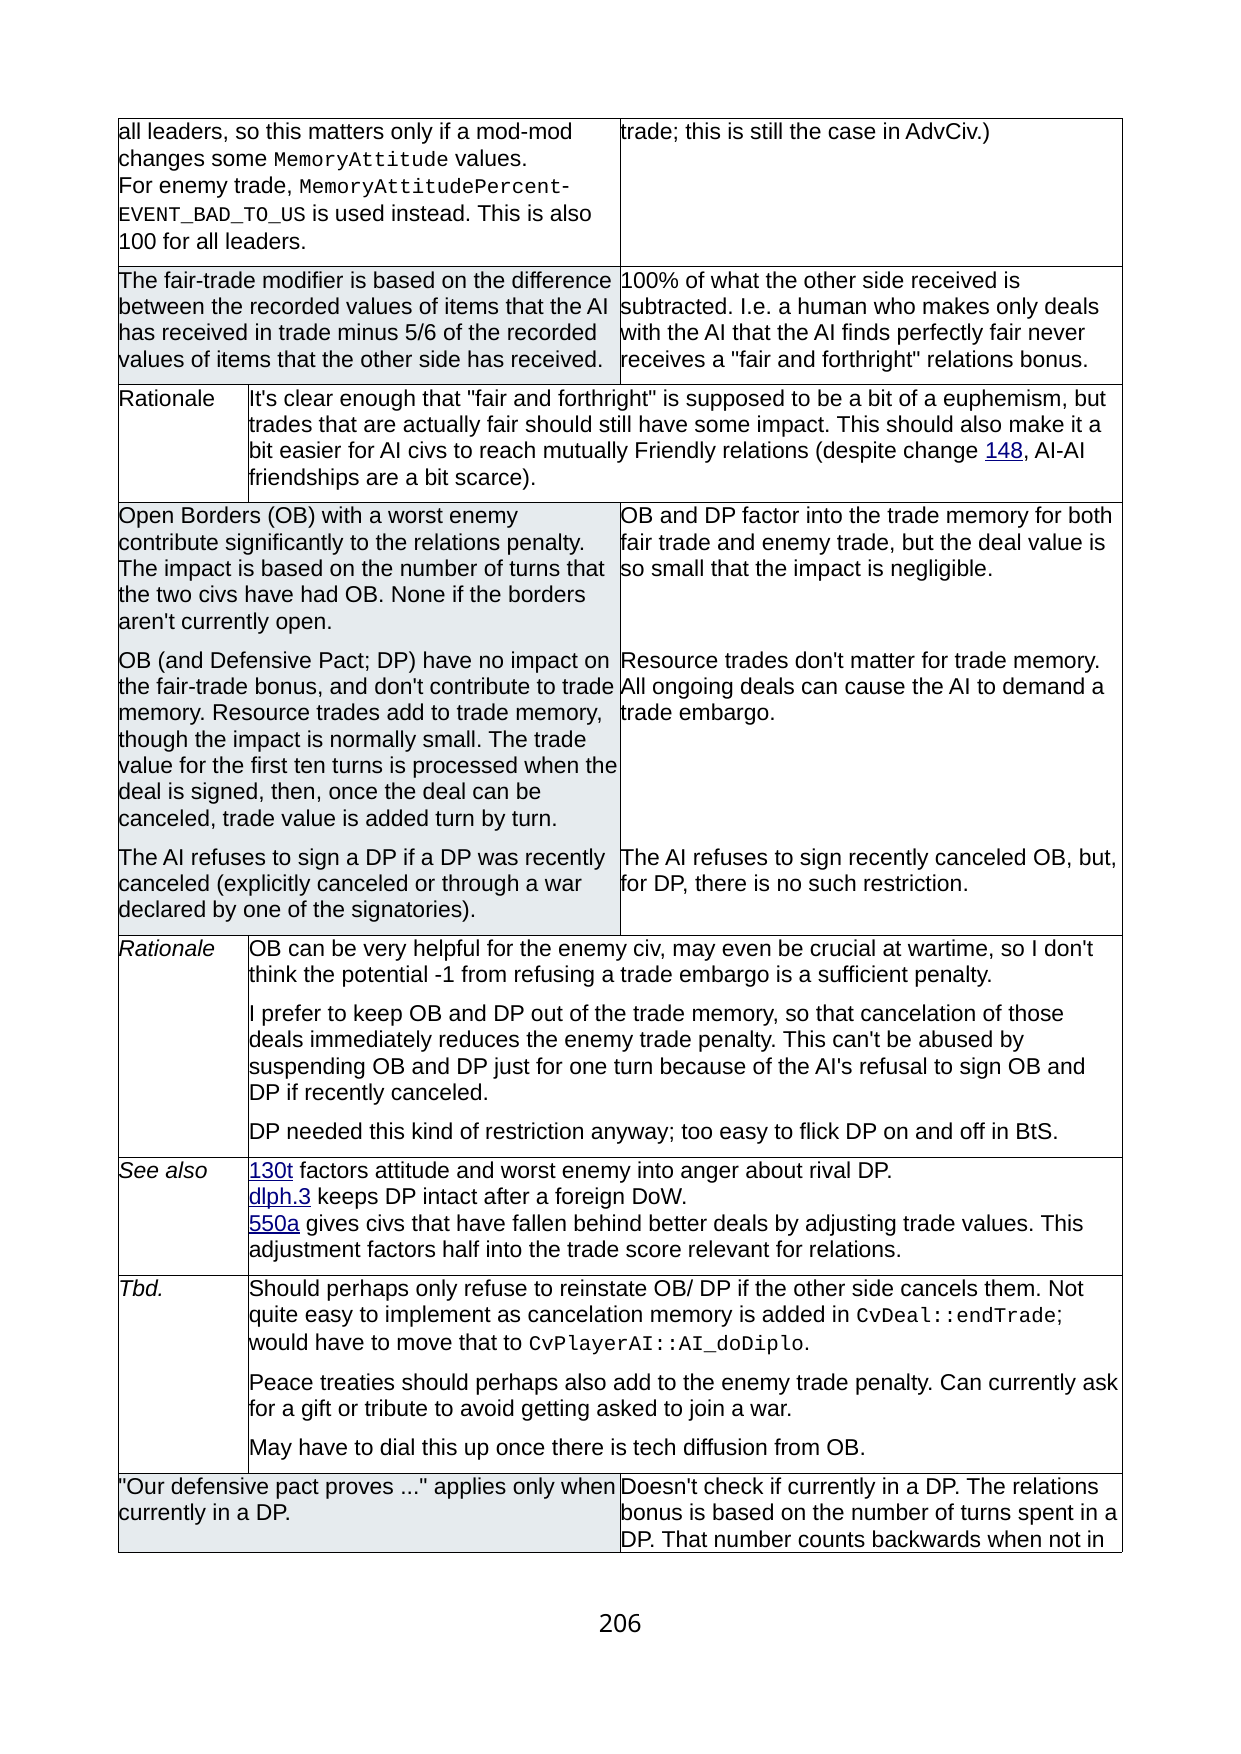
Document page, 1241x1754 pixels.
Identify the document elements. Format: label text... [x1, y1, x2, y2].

table_cell OB can be very helpful for the enemy civ, may even be crucial at wartime, so I don't think the potential -1 from refusing a trade embargo is a sufficient penalty. I prefer to keep OB and DP out of the trade memory, so that cancelation of those deals immediately reduces the enemy trade penalty. This can't be abused by suspending OB and DP just for one turn because of the AI's refusal to sign OB and DP if recently canceled. DP needed this kind of restriction anyway; too easy to flick DP on and off in BtS. [249, 936, 1122, 1157]
table_cell See also [119, 1158, 248, 1274]
table_cell It's clear enough that "fair and forthright" is supposed to be a bit of a euphemism, but trades that are actually fair should still have some impact. This should also make it a bit easier for AI civs to reach mutually Friendly relations (despite change 148, AI-AI friendships are a bit scarce). [249, 385, 1122, 502]
table_cell Should perhaps only refuse to reinstate OB/ DP if the other side cancels them. Not quite easy to implement as cancelation memory is added in CvDeal::endTrade; would have to move that to CvPlayerAI::AI_doDiplo. Peace treaties should perhaps also add to the enemy trade penalty. Can currently ask for a gift or tribute to avoid getting asked to join a war. May have to dial this up once there is tech diffusion from OB. [249, 1276, 1122, 1473]
table_cell 100% of what the other side received is subtracted. I.e. a human who makes only deals with the AI that the AI finds perfectly fair never receives a "fair and forthright" relations bonus. [621, 267, 1122, 384]
table_cell 130t factors attitude and worst enemy into anger about rival DP. dlph.3 keeps DP intact after a foreign DoW. 550a gives civs that have fallen behind better deals by adjusting trade values. This adjustment factors half into the trade score relevant for relations. [249, 1158, 1122, 1274]
table_cell Tbd. [119, 1276, 248, 1473]
table_cell "Our defensive pact proves ..." applies only when currently in a DP. [119, 1474, 620, 1552]
table_cell The fair-trade modifier is based on the difference between the recorded values of items that the AI has received in trade minus 5/6 of the recorded values of items that the other side has received. [119, 267, 620, 384]
table_cell Rationale [119, 936, 248, 1157]
table_cell all leaders, so this matters only if a mod-mod changes some MemoryAttitude values. For enemy trade, MemoryAttitudePercent-EVENT_BAD_TO_US is used instead. This is also 100 for all leaders. [119, 119, 620, 266]
table_cell trade; this is still the case in AdvCiv.) [621, 119, 1122, 266]
table_cell Rationale [119, 385, 248, 502]
table_cell OB and DP factor into the trade memory for both fair trade and enemy trade, but the deal value is so small that the impact is negligible. Resource trades don't matter for trade memory. All ongoing deals can cause the AI to demand a trade embargo. The AI refuses to sign recently canceled OB, but, for DP, there is no such restriction. [621, 503, 1122, 935]
table_cell Open Borders (OB) with a worst enemy contribute significantly to the relations penalty. The impact is based on the number of turns that the two civs have had OB. None if the borders aren't currently open. OB (and Defensive Pact; DP) have no impact on the fair-trade bonus, and don't contribute to trade memory. Resource trades add to trade memory, though the impact is normally small. The trade value for the first ten turns is processed when the deal is signed, then, once the deal can be canceled, trade value is added turn by turn. The AI refuses to sign a DP if a DP was recently canceled (explicitly canceled or through a war declared by one of the signatories). [119, 503, 620, 935]
table_cell Doesn't check if currently in a DP. The relations bonus is based on the number of turns spent in a DP. That number counts backwards when not in [621, 1474, 1122, 1552]
